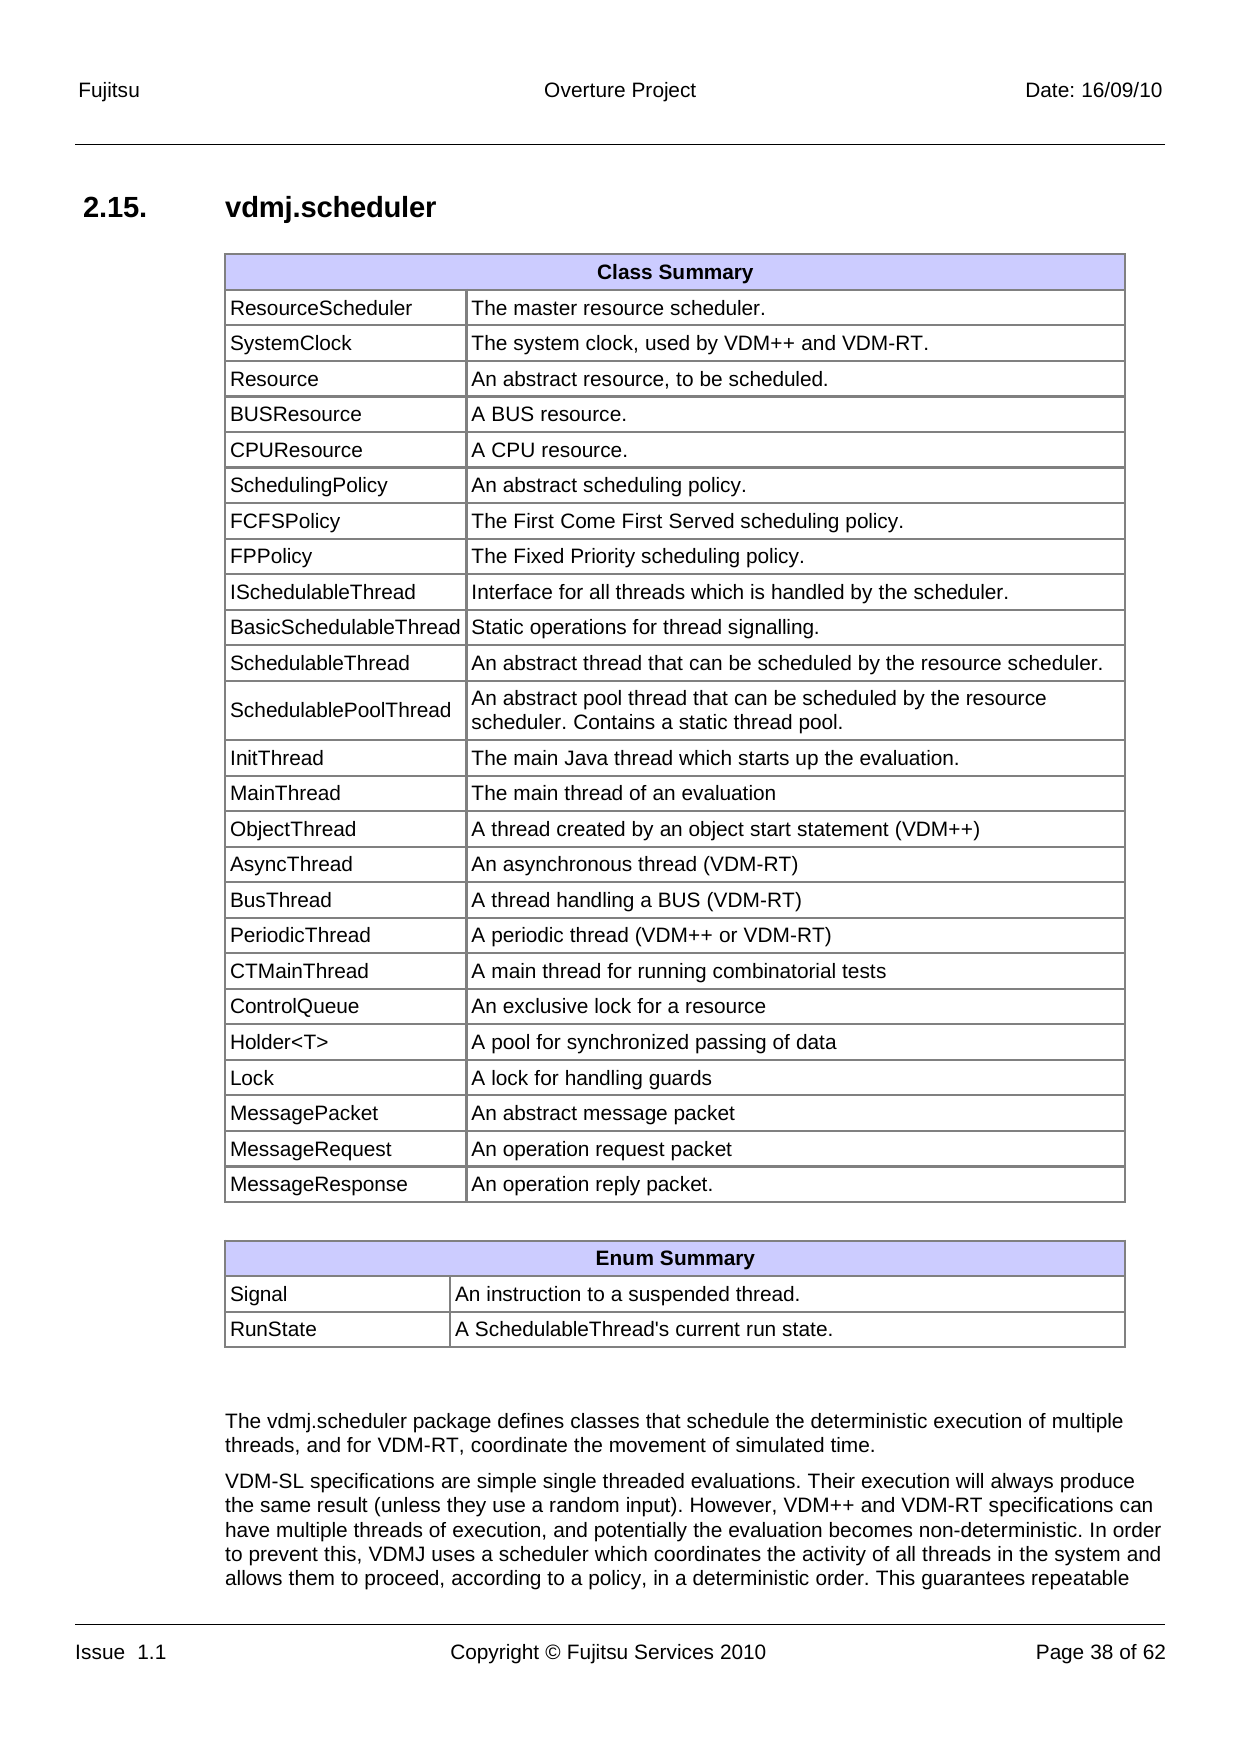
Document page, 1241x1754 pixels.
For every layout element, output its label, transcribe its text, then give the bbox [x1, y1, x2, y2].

text The vdmj.scheduler package defines classes that schedule the deterministic execution of multiple threads, and for VDM-RT, coordinate the movement of simulated time. [225, 1409, 1165, 1457]
table_header Class Summary [226, 255, 1124, 289]
table_cell MessageResponse [226, 1168, 465, 1201]
table_cell MessagePacket [226, 1096, 465, 1130]
table_cell Lock [226, 1061, 465, 1094]
table_cell An abstract thread that can be scheduled by the resource scheduler. [468, 646, 1124, 679]
table_header Enum Summary [226, 1242, 1124, 1275]
table_cell Holder<T> [226, 1025, 465, 1059]
table_cell The main thread of an evaluation [468, 777, 1124, 810]
table_cell The First Come First Served scheduling policy. [468, 504, 1124, 537]
table_cell An abstract pool thread that can be scheduled by the resource scheduler. Contains a static thread pool. [468, 682, 1124, 739]
text VDM-SL specifications are simple single threaded evaluations. Their execution will always produce the same result (unless they use a random input). However, VDM++ and VDM-RT specifications can have multiple threads of execution, and potentially the evaluation becomes non-deterministic. In order to prevent this, VDMJ uses a scheduler which coordinates the activity of all threads in the system and allows them to proceed, according to a policy, in a deterministic order. This guarantees repeatable [225, 1469, 1165, 1590]
table_cell Signal [226, 1277, 449, 1311]
table_cell SystemClock [226, 326, 465, 360]
table_cell An operation request packet [468, 1132, 1124, 1165]
table_cell The main Java thread which starts up the evaluation. [468, 741, 1124, 774]
table_cell FCFSPolicy [226, 504, 465, 537]
table_cell MainThread [226, 777, 465, 810]
table_cell Resource [226, 362, 465, 395]
table_cell Interface for all threads which is handled by the scheduler. [468, 575, 1124, 608]
table_cell A lock for handling guards [468, 1061, 1124, 1094]
table_cell ControlQueue [226, 990, 465, 1023]
table_cell FPPolicy [226, 540, 465, 573]
table_cell The system clock, used by VDM++ and VDM-RT. [468, 326, 1124, 360]
table_cell An operation reply packet. [468, 1168, 1124, 1201]
table_cell SchedulablePoolThread [226, 682, 465, 739]
table_cell A CPU resource. [468, 433, 1124, 466]
table_cell An exclusive lock for a resource [468, 990, 1124, 1023]
table_cell A thread handling a BUS (VDM-RT) [468, 883, 1124, 917]
table_cell BUSResource [226, 398, 465, 431]
table_cell InitThread [226, 741, 465, 774]
table_cell A pool for synchronized passing of data [468, 1025, 1124, 1059]
table_cell CTMainThread [226, 954, 465, 988]
table_cell ISchedulableThread [226, 575, 465, 608]
table_cell SchedulingPolicy [226, 469, 465, 502]
table_cell SchedulableThread [226, 646, 465, 679]
table_cell An abstract resource, to be scheduled. [468, 362, 1124, 395]
table_cell Static operations for thread signalling. [468, 611, 1124, 644]
subtitle vdmj.scheduler [75, 190, 1165, 223]
table_cell An instruction to a suspended thread. [451, 1277, 1124, 1311]
table_cell A BUS resource. [468, 398, 1124, 431]
table_cell An abstract message packet [468, 1096, 1124, 1130]
table_cell BusThread [226, 883, 465, 917]
table_cell AsyncThread [226, 848, 465, 881]
table_cell A SchedulableThread's current run state. [451, 1313, 1124, 1346]
table_cell An asynchronous thread (VDM-RT) [468, 848, 1124, 881]
table_cell An abstract scheduling policy. [468, 469, 1124, 502]
table_cell ObjectThread [226, 812, 465, 846]
table_cell The Fixed Priority scheduling policy. [468, 540, 1124, 573]
table_cell BasicSchedulableThread [226, 611, 465, 644]
table_cell ResourceScheduler [226, 291, 465, 324]
table_cell MessageRequest [226, 1132, 465, 1165]
table_cell The master resource scheduler. [468, 291, 1124, 324]
table_cell CPUResource [226, 433, 465, 466]
table_cell PeriodicThread [226, 919, 465, 952]
table_cell A thread created by an object start statement (VDM++) [468, 812, 1124, 846]
table_cell RunState [226, 1313, 449, 1346]
table_cell A main thread for running combinatorial tests [468, 954, 1124, 988]
table_cell A periodic thread (VDM++ or VDM-RT) [468, 919, 1124, 952]
